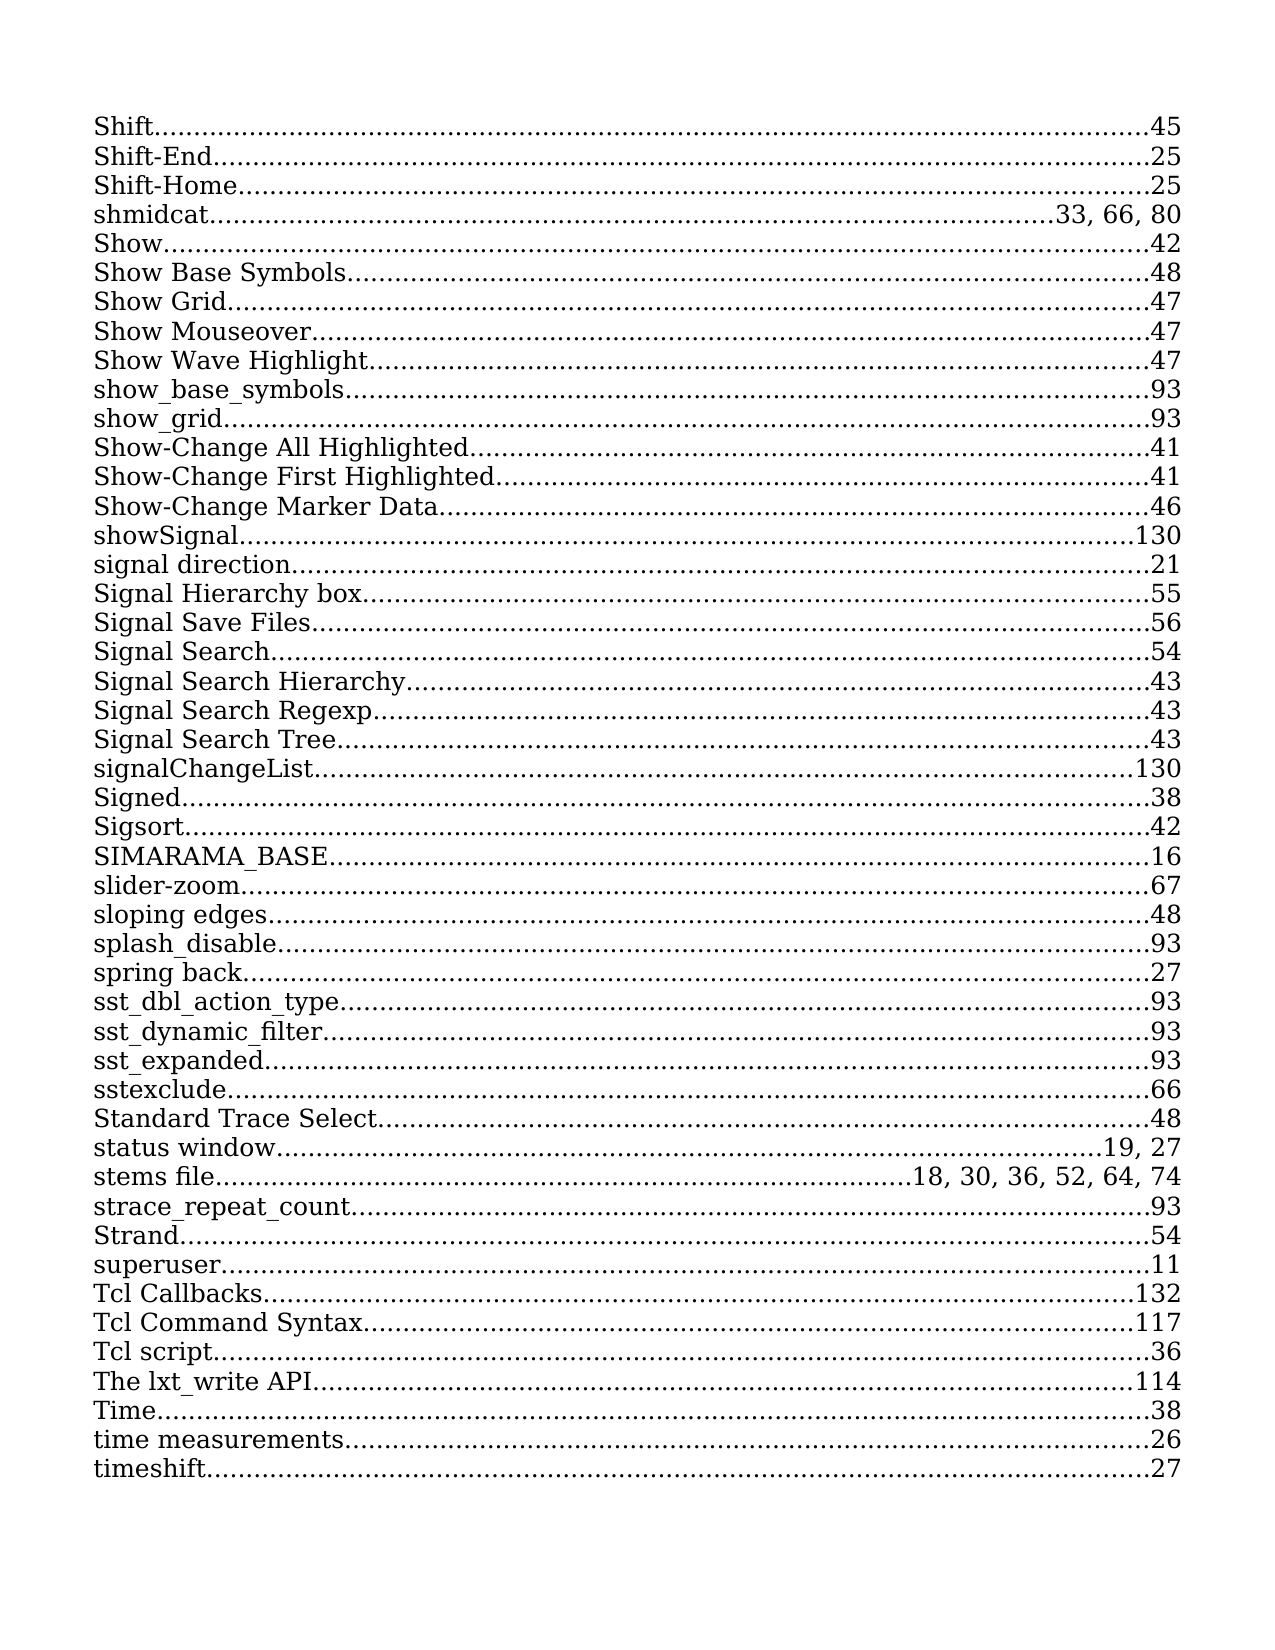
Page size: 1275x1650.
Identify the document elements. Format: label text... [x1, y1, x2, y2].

text Show 42 [93, 229, 1182, 258]
text Sigsort 42 [93, 812, 1182, 842]
text sst_dynamic_filter 93 [93, 1017, 1182, 1046]
text Show-Change First Highlighted 41 [93, 462, 1182, 492]
text Standard Trace Select 48 [93, 1104, 1182, 1133]
text shmidcat 33, 66, 80 [93, 200, 1182, 229]
text Show Wave Highlight 47 [93, 346, 1182, 375]
text show_base_symbols 93 [93, 375, 1182, 404]
text Shift-End 25 [93, 142, 1182, 171]
text Signal Search Regexp 43 [93, 696, 1182, 725]
text sst_expanded 93 [93, 1046, 1182, 1075]
text SIMARAMA_BASE 16 [93, 842, 1182, 871]
text Signal Search 54 [93, 637, 1182, 667]
text sloping edges 48 [93, 900, 1182, 929]
text sst_dbl_action_type 93 [93, 987, 1182, 1017]
text Tcl Command Syntax 117 [93, 1308, 1182, 1337]
text superuser 11 [93, 1250, 1182, 1279]
text Show Base Symbols 48 [93, 258, 1182, 287]
text stems file 18, 30, 36, 52, 64, 74 [93, 1162, 1182, 1192]
text Show-Change All Highlighted 41 [93, 433, 1182, 462]
text Tcl Callbacks 132 [93, 1279, 1182, 1308]
text Strand 54 [93, 1221, 1182, 1250]
text Signed 38 [93, 783, 1182, 812]
text strace_repeat_count 93 [93, 1192, 1182, 1221]
text timeshift 27 [93, 1454, 1182, 1483]
text sstexclude 66 [93, 1075, 1182, 1104]
text time measurements 26 [93, 1425, 1182, 1454]
text Shift 45 [93, 112, 1182, 142]
text Show-Change Marker Data 46 [93, 492, 1182, 521]
text showSignal 130 [93, 521, 1182, 550]
text Show Grid 47 [93, 287, 1182, 317]
text Shift-Home 25 [93, 171, 1182, 200]
text Signal Search Hierarchy 43 [93, 667, 1182, 696]
text Signal Hierarchy box 55 [93, 579, 1182, 608]
text spring back 27 [93, 958, 1182, 987]
text Signal Save Files 56 [93, 608, 1182, 637]
text The lxt_write API 114 [93, 1367, 1182, 1396]
text splash_disable 93 [93, 929, 1182, 958]
text Tcl script 36 [93, 1337, 1182, 1367]
text signalChangeList 130 [93, 754, 1182, 783]
text Show Mouseover 47 [93, 317, 1182, 346]
text Signal Search Tree 43 [93, 725, 1182, 754]
text status window 19, 27 [93, 1133, 1182, 1162]
text show_grid 93 [93, 404, 1182, 433]
text signal direction 21 [93, 550, 1182, 579]
text slider-zoom 67 [93, 871, 1182, 900]
text Time 38 [93, 1396, 1182, 1425]
